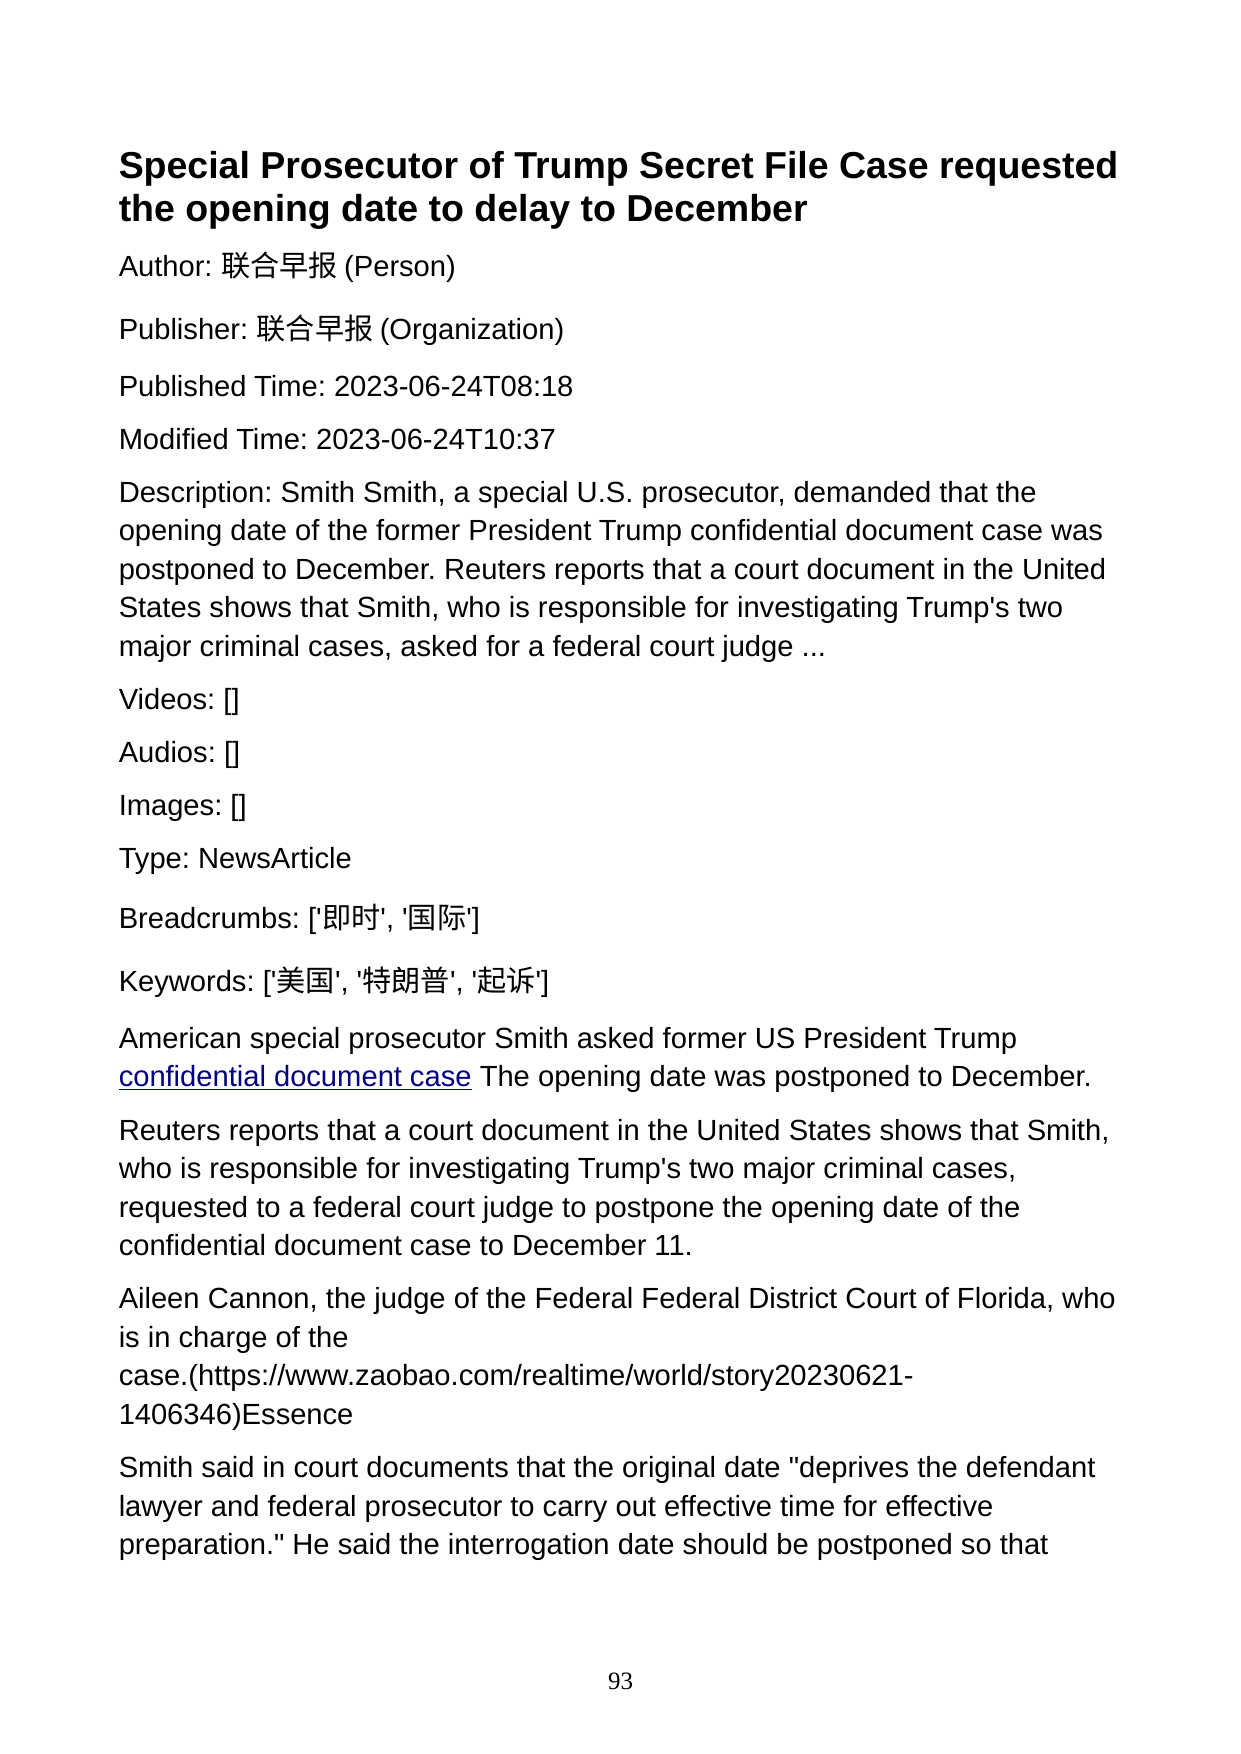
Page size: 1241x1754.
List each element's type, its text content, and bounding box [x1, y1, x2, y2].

text Videos: [] [118, 682, 1122, 716]
text Type: NewsArticle [118, 841, 1122, 875]
subtitle Special Prosecutor of Trump Secret File Case requested the opening date to delay to December [118, 143, 1122, 230]
text Reuters reports that a court document in the United States shows that Smith, who is responsible for investigating Trump's two major criminal cases, requested to a federal court judge to postpone the opening date of the confidential document case to December 11. [118, 1112, 1122, 1262]
text Author: 联合早报 (Person) [118, 242, 1122, 284]
text Breadcrumbs: ['即时', '国际'] [118, 894, 1122, 937]
text Smith said in court documents that the original date "deprives the defendant lawyer and federal prosecutor to carry out effective time for effective preparation." He said the interrogation date should be postponed so that [118, 1450, 1122, 1561]
text Aileen Cannon, the judge of the Federal Federal District Court of Florida, who is in charge of the case.(https://www.zaobao.com/realtime/world/story20230621-1406346)Essence [118, 1281, 1122, 1430]
text Description: Smith Smith, a special U.S. prosecutor, demanded that the opening date of the former President Trump confidential document case was postponed to December. Reuters reports that a court document in the United States shows that Smith, who is responsible for investigating Trump's two major criminal cases, asked for a federal court judge ... [118, 475, 1122, 662]
text Keywords: ['美国', '特朗普', '起诉'] [118, 958, 1122, 1000]
text Audios: [] [118, 735, 1122, 769]
text Published Time: 2023-06-24T08:18 [118, 368, 1122, 402]
text Images: [] [118, 788, 1122, 822]
text Publisher: 联合早报 (Organization) [118, 305, 1122, 348]
text Modified Time: 2023-06-24T10:37 [118, 422, 1122, 455]
text American special prosecutor Smith asked former US President Trump confidential document case The opening date was postponed to December. [118, 1021, 1122, 1093]
